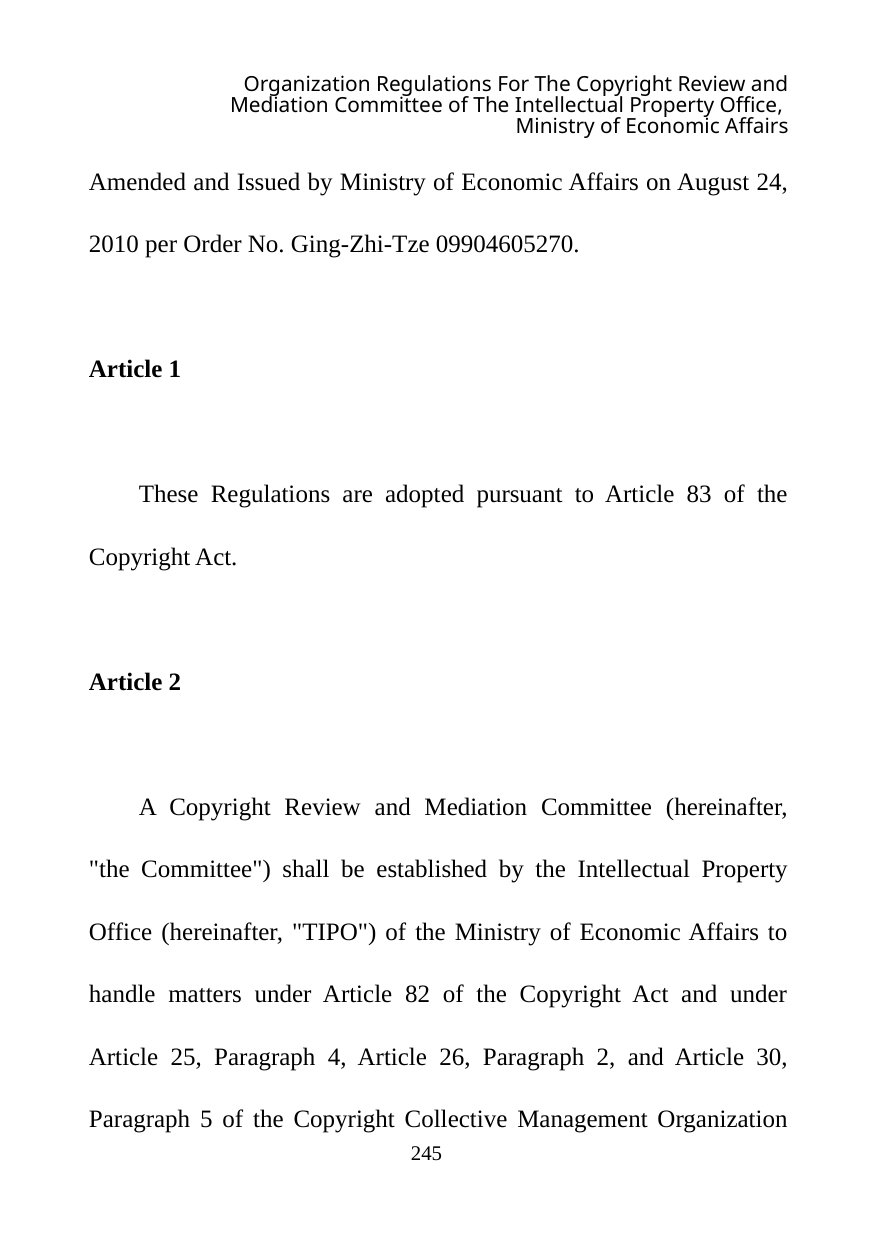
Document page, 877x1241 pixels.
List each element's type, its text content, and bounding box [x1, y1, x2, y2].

text Article 2 [89, 639, 788, 702]
text A Copyright Review and Mediation Committee (hereinafter, "the Committee") shall be established by the Intellectual Property Office (hereinafter, "TIPO") of the Ministry of Economic Affairs to handle matters under Article 82 of the Copyright Act and under Article 25, Paragraph 4, Article 26, Paragraph 2, and Article 30, Paragraph 5 of the Copyright Collective Management Organization [89, 764, 788, 1139]
text Article 1 [89, 327, 788, 389]
text Amended and Issued by Ministry of Economic Affairs on August 24, 2010 per Order No. Ging-Zhi-Tze 09904605270. [89, 139, 788, 264]
text These Regulations are adopted pursuant to Article 83 of the Copyright Act. [89, 452, 788, 577]
